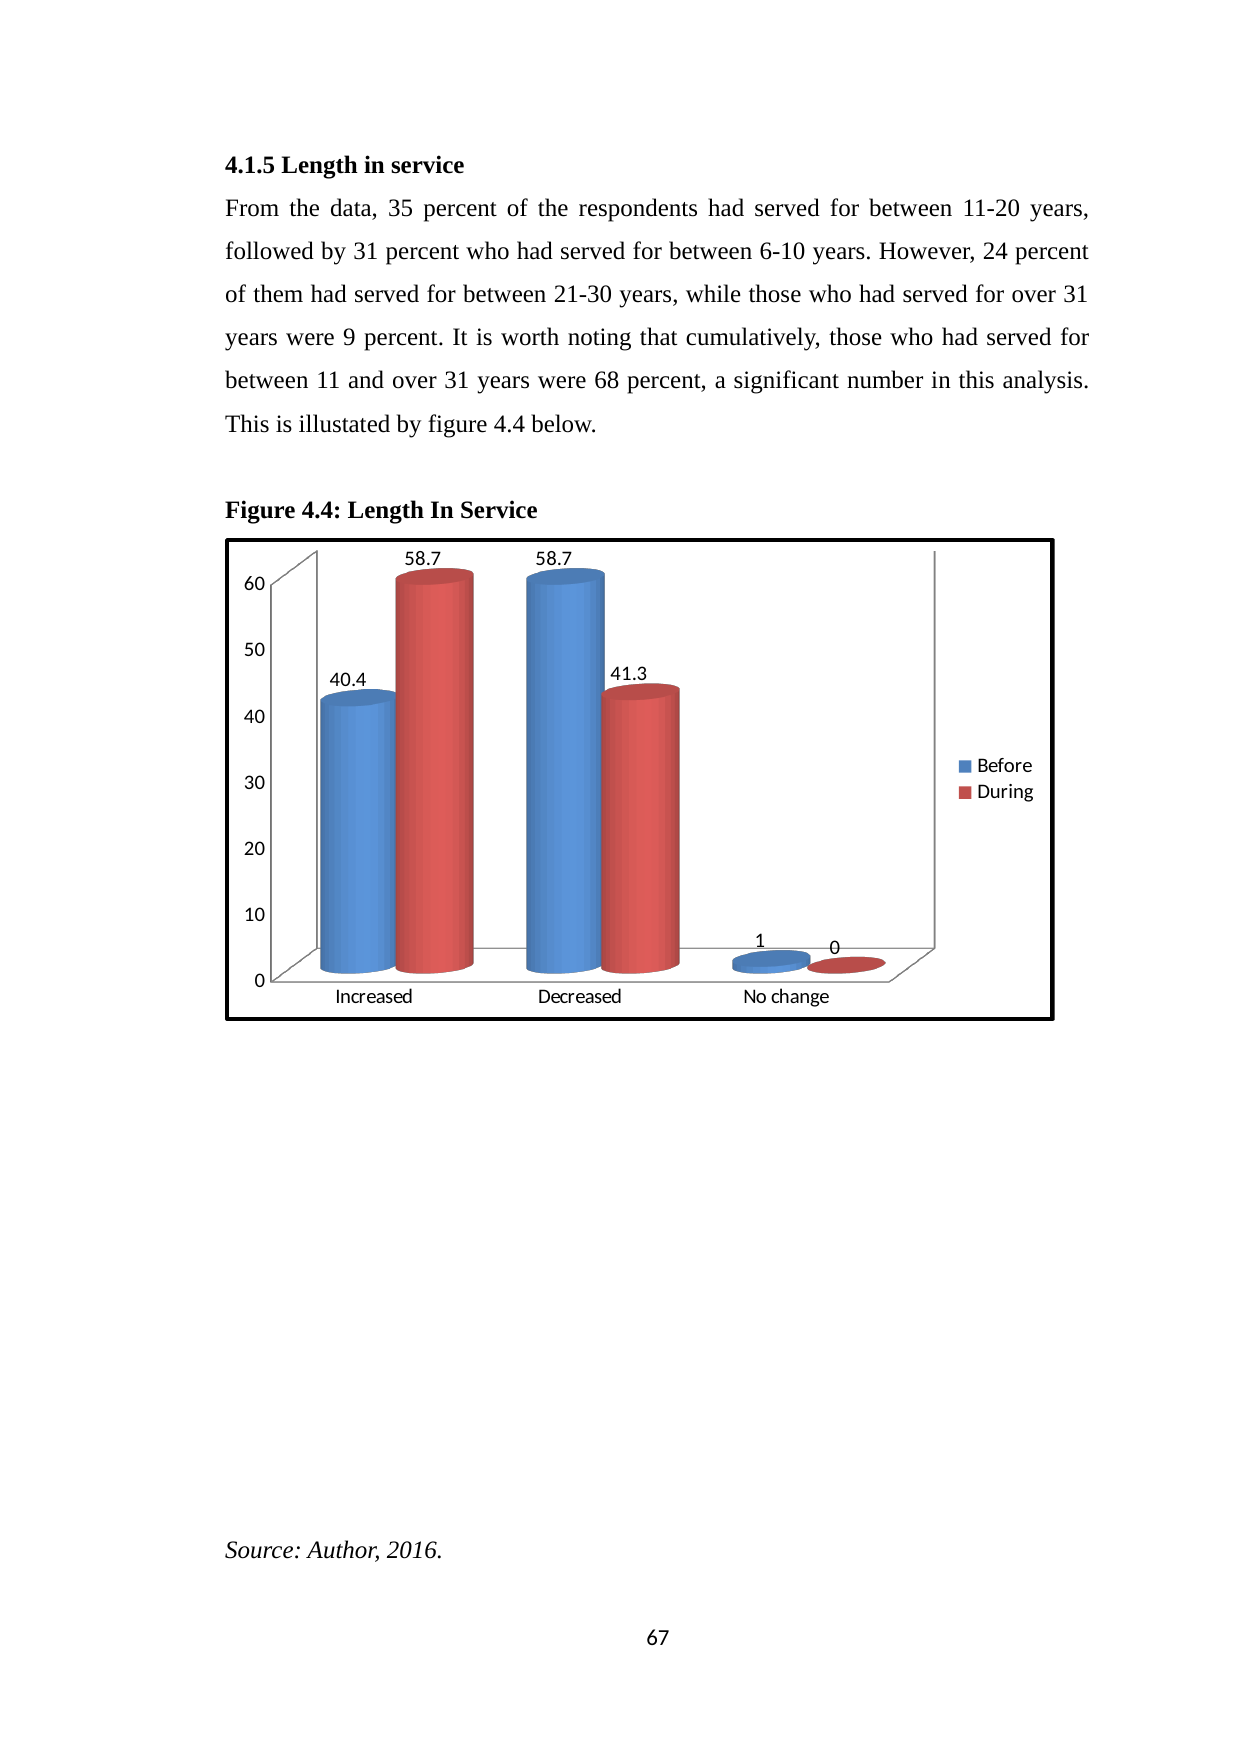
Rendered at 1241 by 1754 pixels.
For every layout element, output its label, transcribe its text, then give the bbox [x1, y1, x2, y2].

text Source: Author, 2016. [225, 1535, 1090, 1564]
text From the data, 35 percent of the respondents had served for between 11-20 years, followed by 31 percent who had served for between 6-10 years. However, 24 percent of them had served for between 21-30 years, while those who had served for over 31 years were 9 percent. It is worth noting that cumulatively, those who had served for between 11 and over 31 years were 68 percent, a significant number in this analysis. This is illustated by figure 4.4 below. [225, 193, 1090, 437]
subtitle 4.1.5 Length in service [225, 150, 1090, 179]
subtitle Figure 4.4: Length In Service [225, 495, 1090, 524]
